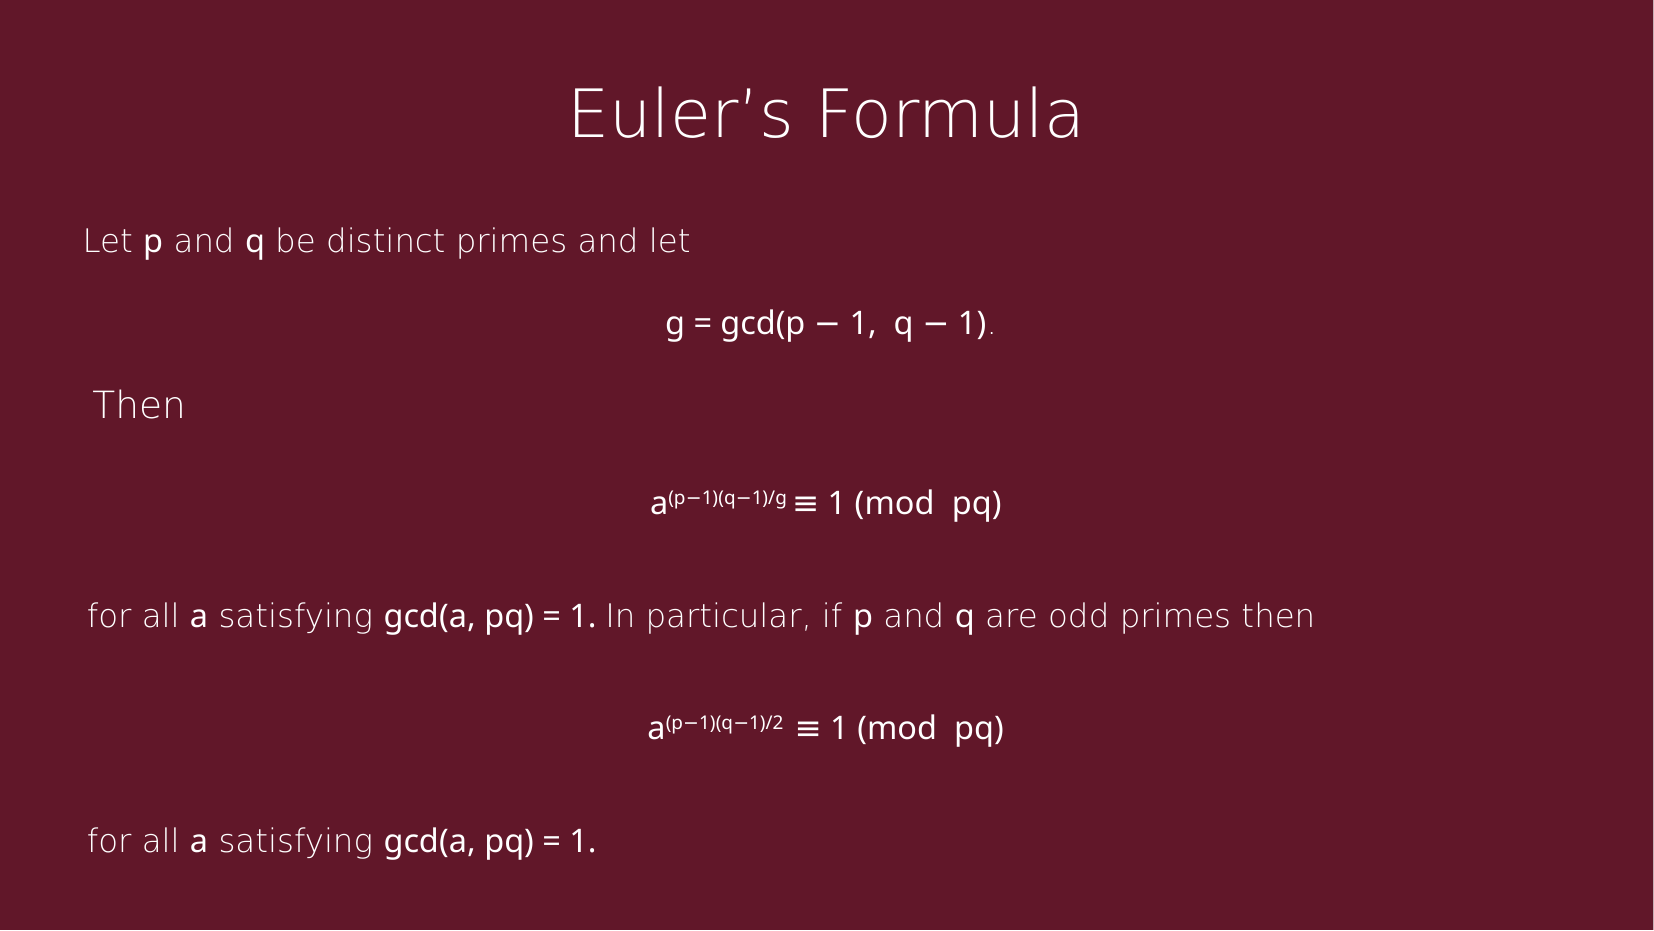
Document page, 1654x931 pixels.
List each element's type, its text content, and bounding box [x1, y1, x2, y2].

list a(p−1)(q−1)/2 ≡ 1 (mod pq) [86, 705, 1576, 751]
list for all a satisfying gcd(a, pq) = 1. [86, 817, 1576, 863]
list Then [92, 383, 1581, 429]
list g = gcd(p − 1, q − 1). [86, 300, 1576, 345]
list a(p−1)(q−1)/g ≡ 1 (mod pq) [86, 480, 1576, 526]
list Let p and q be distinct primes and let [82, 217, 1571, 263]
title Euler’s Formula [82, 37, 1571, 193]
list for all a satisfying gcd(a, pq) = 1. In particular, if p and q are odd primes then [86, 592, 1576, 638]
